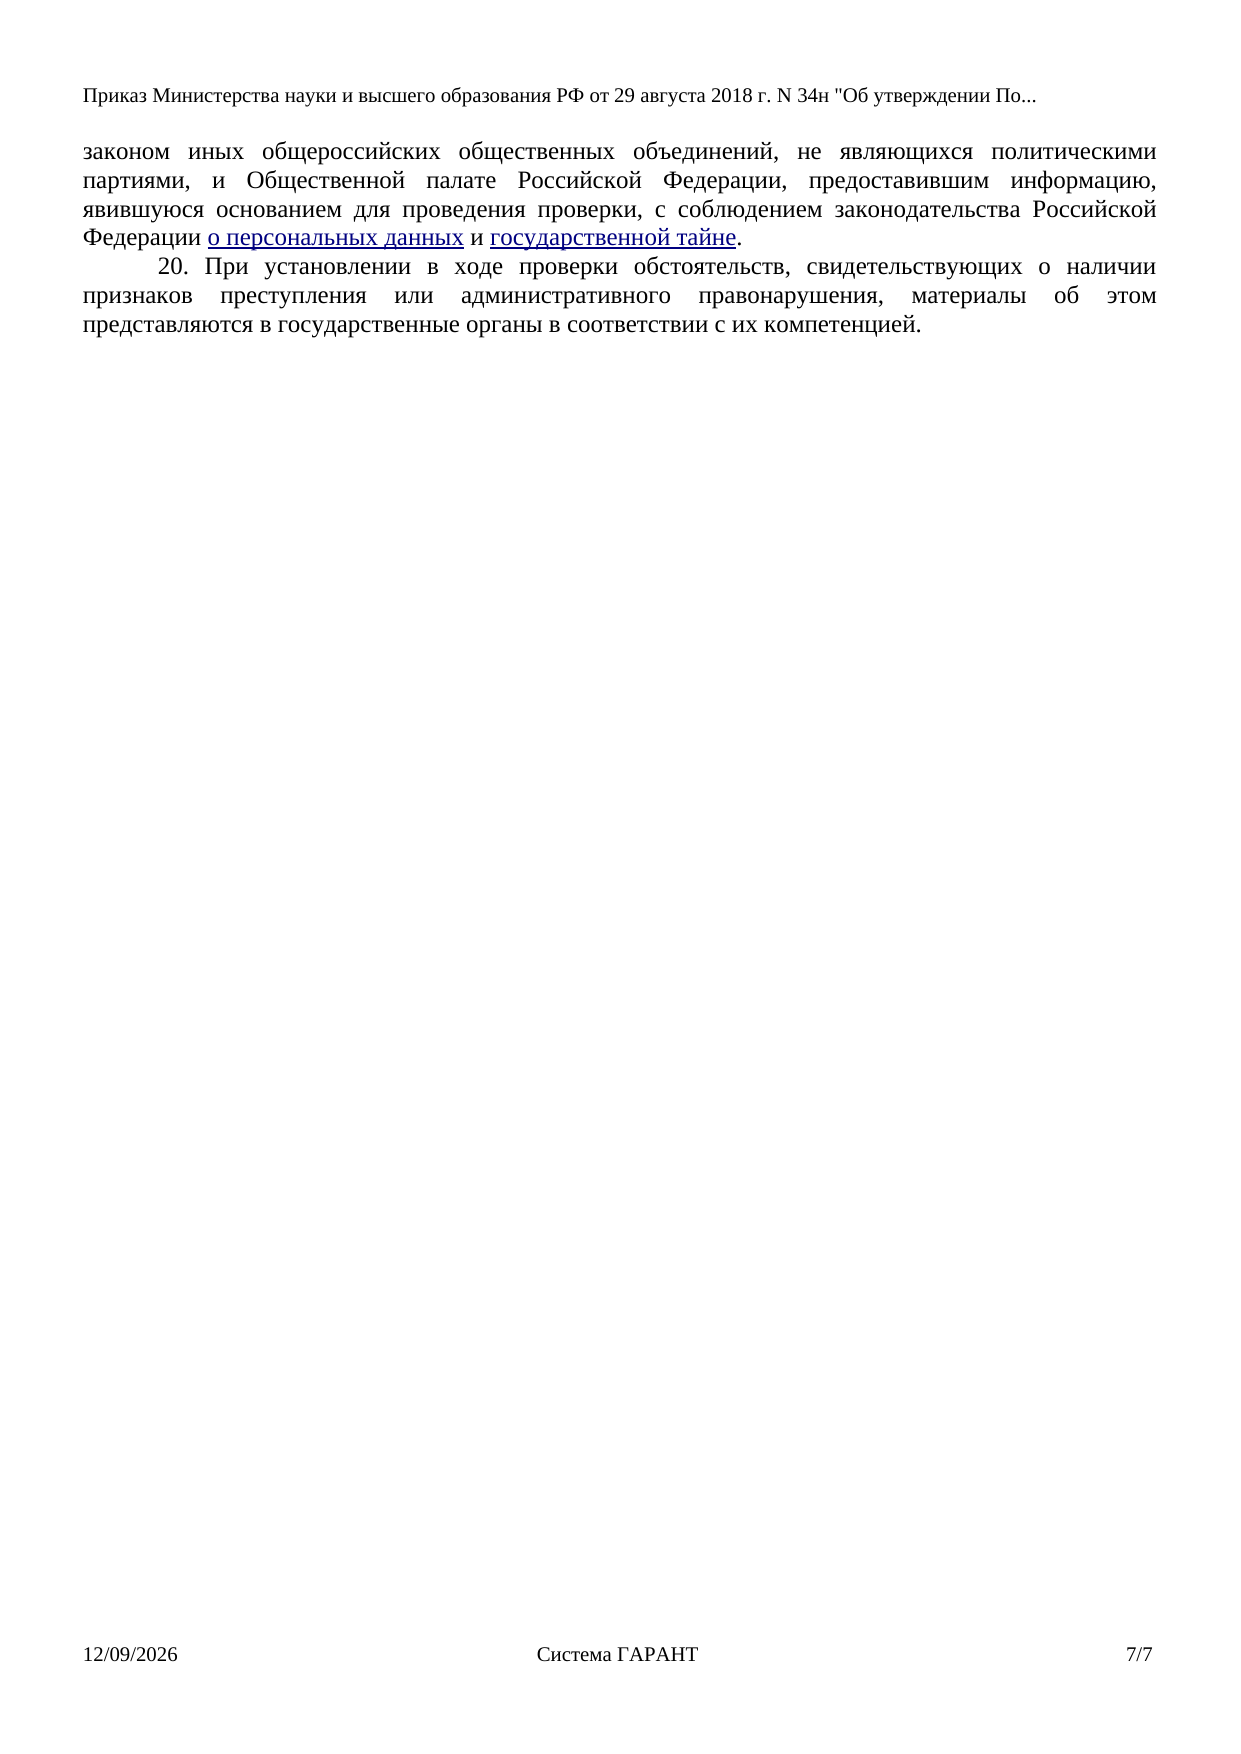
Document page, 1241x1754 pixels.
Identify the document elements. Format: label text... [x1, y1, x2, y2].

text 20. При установлении в ходе проверки обстоятельств, свидетельствующих о наличии признаков преступления или административного правонарушения, материалы об этом представляются в государственные органы в соответствии с их компетенцией. [83, 251, 1157, 337]
text законом иных общероссийских общественных объединений, не являющихся политическими партиями, и Общественной палате Российской Федерации, предоставившим информацию, явившуюся основанием для проведения проверки, с соблюдением законодательства Российской Федерации о персональных данных и государственной тайне. [83, 136, 1157, 251]
